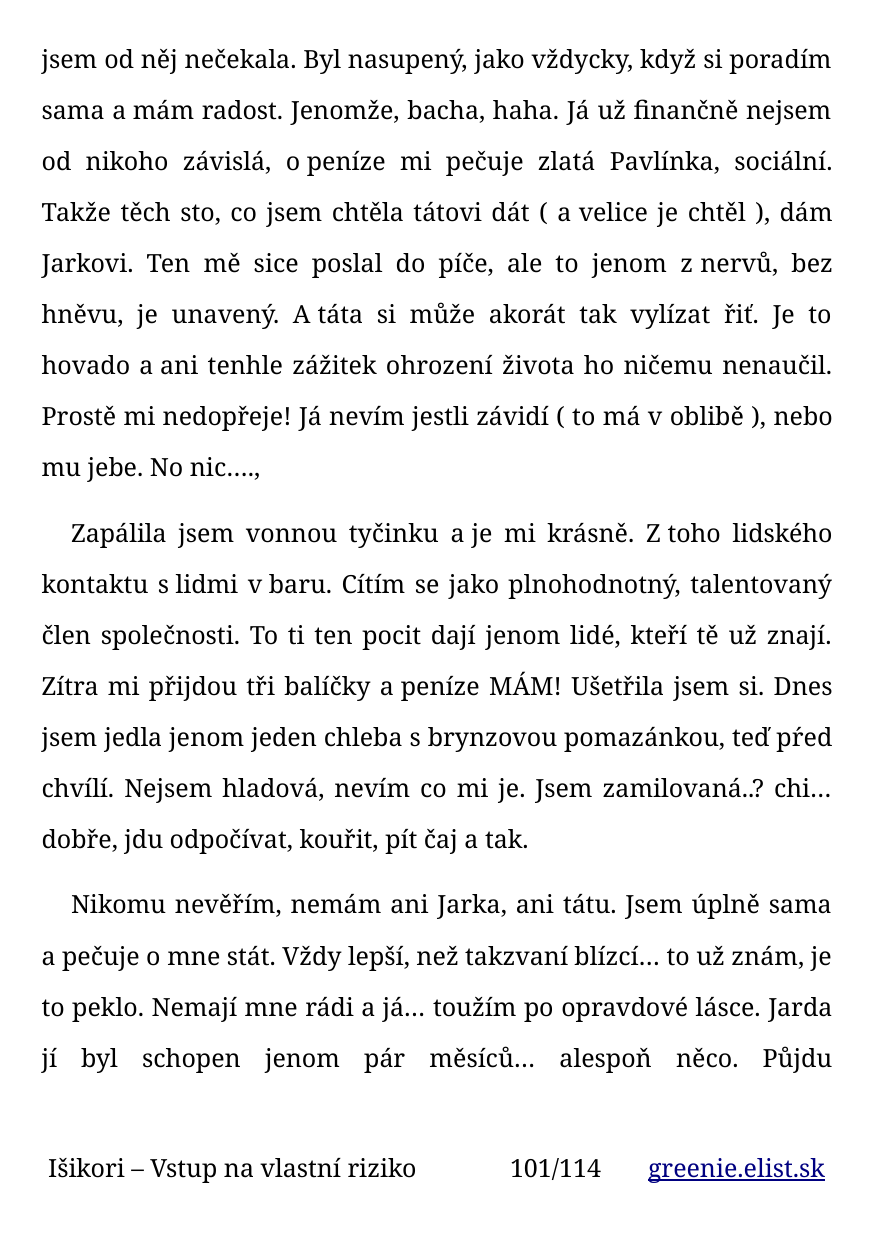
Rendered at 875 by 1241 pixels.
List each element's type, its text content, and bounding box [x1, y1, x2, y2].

text Zapálila jsem vonnou tyčinku a je mi krásně. Z toho lidského kontaktu s lidmi v baru. Cítím se jako plnohodnotný, talentovaný člen společnosti. To ti ten pocit dají jenom lidé, kteří tě už znají. Zítra mi přijdou tři balíčky a peníze MÁM! Ušetřila jsem si. Dnes jsem jedla jenom jeden chleba s brynzovou pomazánkou, teď pŕed chvílí. Nejsem hladová, nevím co mi je. Jsem zamilovaná..? chi… dobře, jdu odpočívat, kouřit, pít čaj a tak. [41, 515, 833, 856]
text Nikomu nevěřím, nemám ani Jarka, ani tátu. Jsem úplně sama a pečuje o mne stát. Vždy lepší, než takzvaní blízcí… to už znám, je to peklo. Nemají mne rádi a já… toužím po opravdové lásce. Jarda jí byl schopen jenom pár měsíců… alespoň něco. Půjdu [41, 887, 833, 1074]
text jsem od něj nečekala. Byl nasupený, jako vždycky, když si poradím sama a mám radost. Jenomže, bacha, haha. Já už finančně nejsem od nikoho závislá, o peníze mi pečuje zlatá Pavlínka, sociální. Takže těch sto, co jsem chtěla tátovi dát ( a velice je chtěl ), dám Jarkovi. Ten mě sice poslal do píče, ale to jenom z nervů, bez hněvu, je unavený. A táta si může akorát tak vylízat řiť. Je to hovado a ani tenhle zážitek ohrození života ho ničemu nenaučil. Prostě mi nedopřeje! Já nevím jestli závidí ( to má v oblibě ), nebo mu jebe. No nic…., [41, 41, 833, 484]
